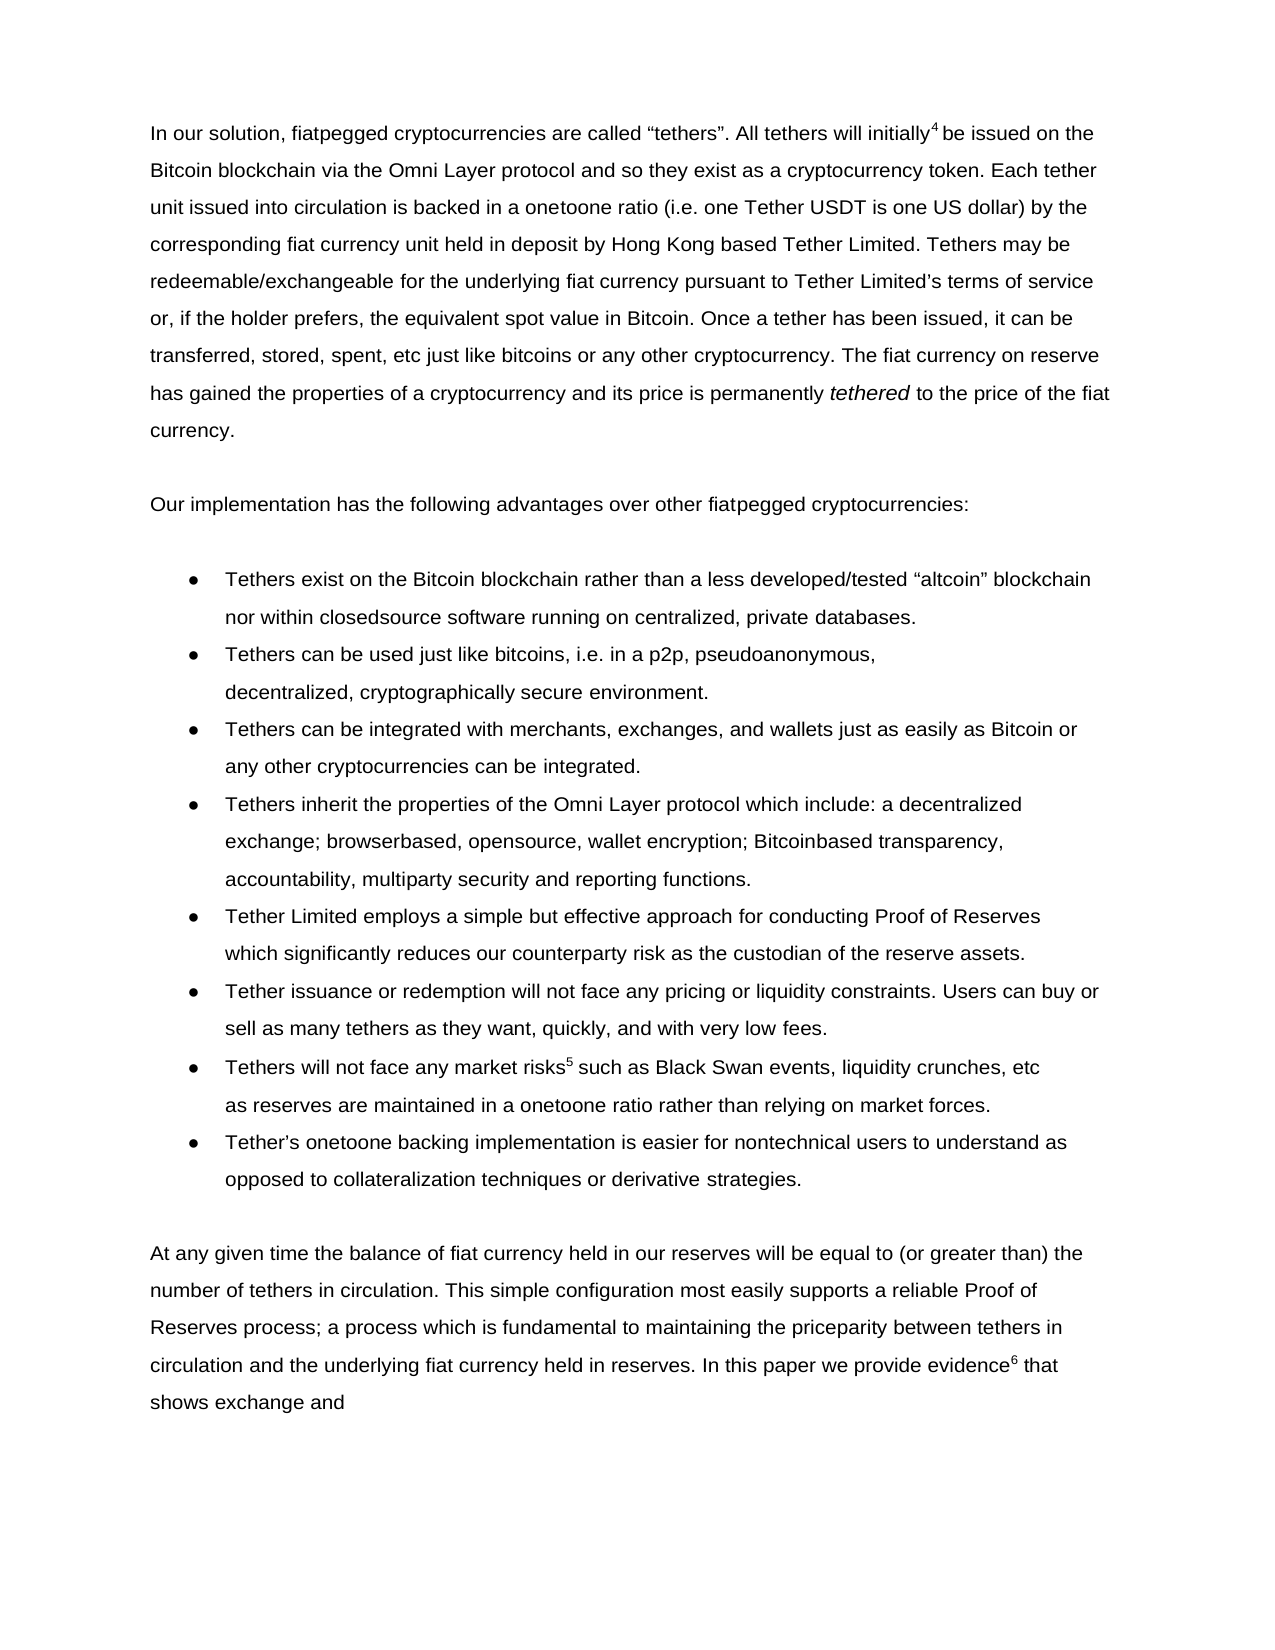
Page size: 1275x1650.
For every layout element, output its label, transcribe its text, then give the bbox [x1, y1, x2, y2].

text Our implementation has the following advantages over other fiat­pegged cryptocurrencies: [150, 493, 1135, 516]
text At any given time the balance of fiat currency held in our reserves will be equal to (or greater than) the number of tethers in circulation. This simple configuration most easily supports a reliable Proof of Reserves process; a process which is fundamental to maintaining the price­parity between tethers in circulation and the underlying fiat currency held in reserves. In this paper we provide evidence6 that shows exchange and [150, 1242, 1112, 1414]
list Tethers inherit the properties of the Omni Layer protocol which include: a decentralized exchange; browser­based, open­source, wallet encryption; Bitcoin­based transparency, accountability, multi­party security and reporting functions. [187, 793, 1106, 890]
text In our solution, fiat­pegged cryptocurrencies are called “tethers”. All tethers will initially4 be issued on the Bitcoin blockchain via the Omni Layer protocol and so they exist as a cryptocurrency token. Each tether unit issued into circulation is backed in a one­to­one ratio (i.e. one Tether USDT is one US dollar) by the corresponding fiat currency unit held in deposit by Hong Kong based Tether Limited. Tethers may be redeemable/exchangeable for the underlying fiat currency pursuant to Tether Limited’s terms of service or, if the holder prefers, the equivalent spot value in Bitcoin. Once a tether has been issued, it can be transferred, stored, spent, etc just like bitcoins or any other cryptocurrency. The fiat currency on reserve has gained the properties of a cryptocurrency and its price is permanently tethered to the price of the fiat currency. [150, 120, 1122, 442]
list Tethers can be integrated with merchants, exchanges, and wallets just as easily as Bitcoin or any other cryptocurrencies can be integrated. [187, 718, 1099, 778]
list Tethers exist on the Bitcoin blockchain rather than a less developed/tested “altcoin” blockchain nor within closed­source software running on centralized, private databases. [187, 568, 1109, 628]
list Tether issuance or redemption will not face any pricing or liquidity constraints. Users can buy or sell as many tethers as they want, quickly, and with very low fees. [187, 980, 1118, 1040]
list Tether’s one­to­one backing implementation is easier for non­technical users to understand as opposed to collateralization techniques or derivative strategies. [187, 1131, 1071, 1191]
list Tether Limited employs a simple but effective approach for conducting Proof of Reserves which significantly reduces our counterparty risk as the custodian of the reserve assets. [187, 905, 1082, 965]
list Tethers can be used just like bitcoins, i.e. in a p2p, pseudo­anonymous, decentralized, cryptographically secure environment. [187, 643, 1002, 703]
list Tethers will not face any market risks5 such as Black Swan events, liquidity crunches, etc as reserves are maintained in a one­to­one ratio rather than relying on market forces. [187, 1054, 1053, 1116]
